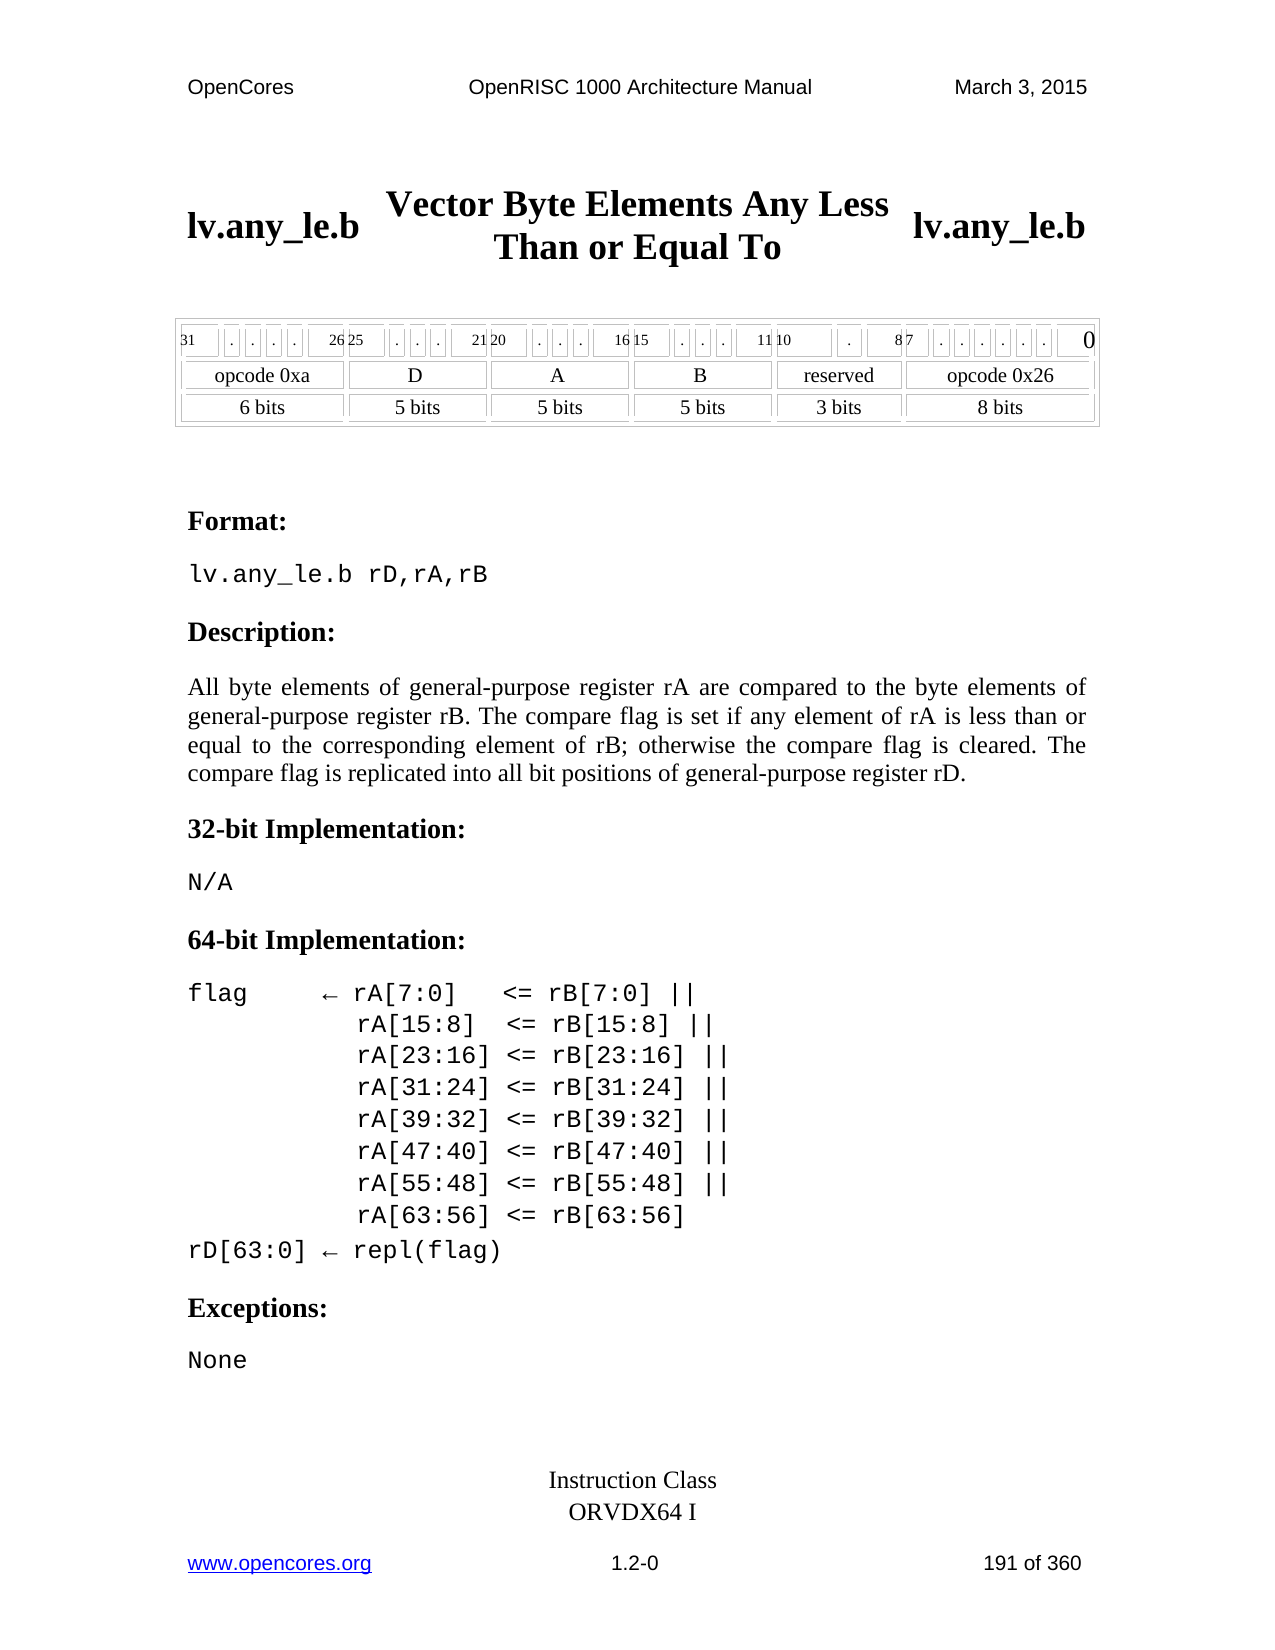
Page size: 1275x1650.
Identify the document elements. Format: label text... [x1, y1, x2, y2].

text Exceptions: [187, 1291, 1087, 1323]
text N/A [187, 869, 1087, 898]
text 32-bit Implementation: [187, 812, 1087, 844]
text Description: [187, 615, 1087, 647]
text lv.any_le.b rD,rA,rB [187, 561, 1087, 590]
text All byte elements of general-purpose register rA are compared to the byte elements of general-purpose register rB. The compare flag is set if any element of rA is less than or equal to the corresponding element of rB; otherwise the compare flag is cleared. The compare flag is replicated into all bit positions of general-purpose register rD. [187, 672, 1087, 787]
text 64-bit Implementation: [187, 923, 1087, 955]
text flag ← rA[7:0] <= rB[7:0] || rA[15:8] <= rB[15:8] || rA[23:16] <= rB[23:16] || rA[31:24] <= rB[31:24] || rA[39:32] <= rB[39:32] || rA[47:40] <= rB[47:40] || rA[55:48] <= rB[55:48] || rA[63:56] <= rB[63:56] rD[63:0] ← repl(flag) [187, 980, 1087, 1266]
text None [187, 1348, 1087, 1376]
text Format: [187, 504, 1087, 536]
